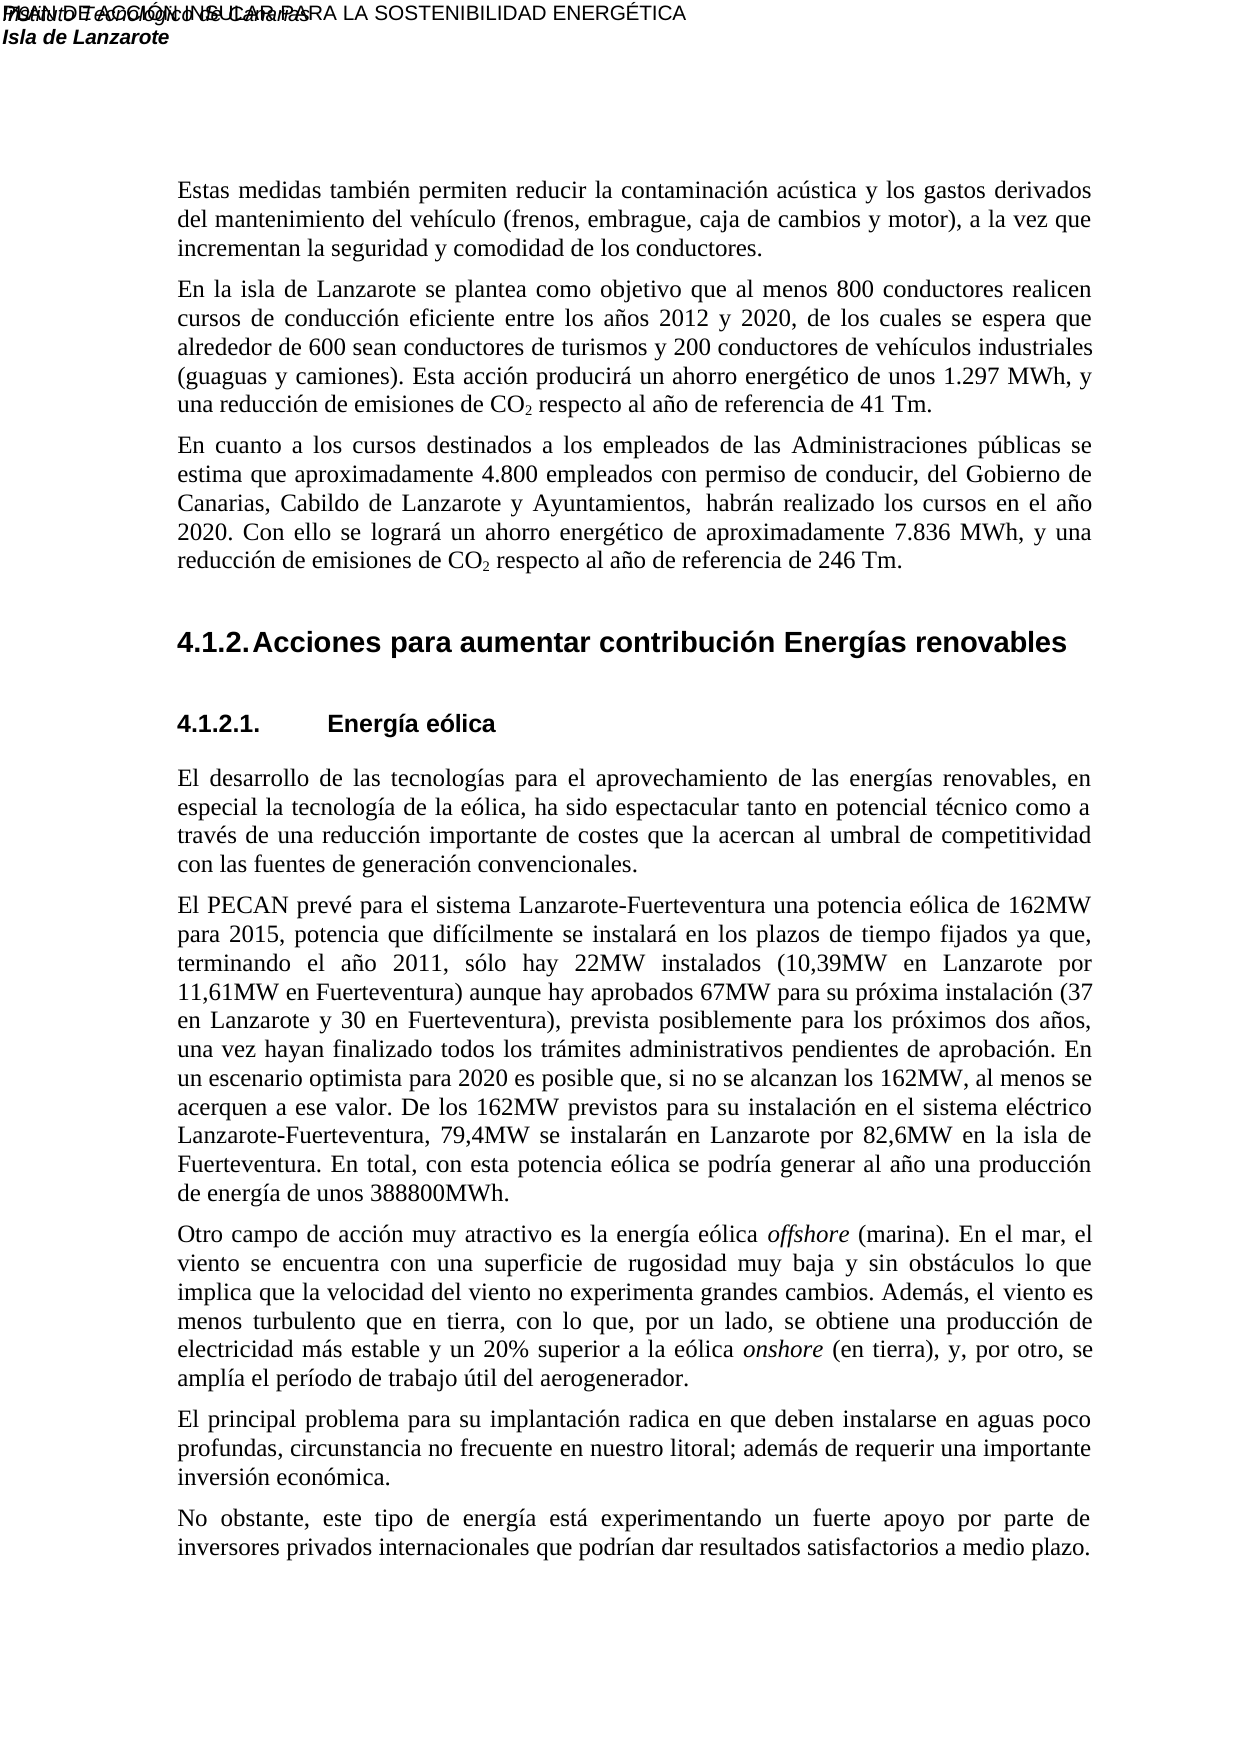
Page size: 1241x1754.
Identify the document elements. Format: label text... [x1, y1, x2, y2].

text El PECAN prevé para el sistema Lanzarote-Fuerteventura una potencia eólica de 162MW para 2015, potencia que difícilmente se instalará en los plazos de tiempo fijados ya que, terminando el año 2011, sólo hay 22MW instalados (10,39MW en Lanzarote por 11,61MW en Fuerteventura) aunque hay aprobados 67MW para su próxima instalación (37 en Lanzarote y 30 en Fuerteventura), prevista posiblemente para los próximos dos años, una vez hayan finalizado todos los trámites administrativos pendientes de aprobación. En un escenario optimista para 2020 es posible que, si no se alcanzan los 162MW, al menos se acerquen a ese valor. De los 162MW previstos para su instalación en el sistema eléctrico Lanzarote-Fuerteventura, 79,4MW se instalarán en Lanzarote por 82,6MW en la isla de Fuerteventura. En total, con esta potencia eólica se podría generar al año una producción de energía de unos 388800MWh. [177, 890, 1093, 1207]
text Estas medidas también permiten reducir la contaminación acústica y los gastos derivados del mantenimiento del vehículo (frenos, embrague, caja de cambios y motor), a la vez que incrementan la seguridad y comodidad de los conductores. [177, 176, 1092, 262]
text El desarrollo de las tecnologías para el aprovechamiento de las energías renovables, en especial la tecnología de la eólica, ha sido espectacular tanto en potencial técnico como a través de una reducción importante de costes que la acercan al umbral de competitividad con las fuentes de generación convencionales. [177, 763, 1092, 878]
subtitle Energía eólica [177, 709, 1192, 737]
text En la isla de Lanzarote se plantea como objetivo que al menos 800 conductores realicen cursos de conducción eficiente entre los años 2012 y 2020, de los cuales se espera que alrededor de 600 sean conductores de turismos y 200 conductores de vehículos industriales (guaguas y camiones). Esta acción producirá un ahorro energético de unos 1.297 MWh, y una reducción de emisiones de CO2 respecto al año de referencia de 41 Tm. [177, 274, 1093, 418]
subtitle Acciones para aumentar contribución Energías renovables [177, 625, 1192, 658]
text El principal problema para su implantación radica en que deben instalarse en aguas poco profundas, circunstancia no frecuente en nuestro litoral; además de requerir una importante inversión económica. [177, 1404, 1092, 1491]
text No obstante, este tipo de energía está experimentando un fuerte apoyo por parte de inversores privados internacionales que podrían dar resultados satisfactorios a medio plazo. [177, 1503, 1092, 1561]
text Otro campo de acción muy atractivo es la energía eólica offshore (marina). En el mar, el viento se encuentra con una superficie de rugosidad muy baja y sin obstáculos lo que implica que la velocidad del viento no experimenta grandes cambios. Además, el viento es menos turbulento que en tierra, con lo que, por un lado, se obtiene una producción de electricidad más estable y un 20% superior a la eólica onshore (en tierra), y, por otro, se amplía el período de trabajo útil del aerogenerador. [177, 1219, 1093, 1392]
text En cuanto a los cursos destinados a los empleados de las Administraciones públicas se estima que aproximadamente 4.800 empleados con permiso de conducir, del Gobierno de Canarias, Cabildo de Lanzarote y Ayuntamientos, habrán realizado los cursos en el año 2020. Con ello se logrará un ahorro energético de aproximadamente 7.836 MWh, y una reducción de emisiones de CO2 respecto al año de referencia de 246 Tm. [177, 431, 1093, 574]
